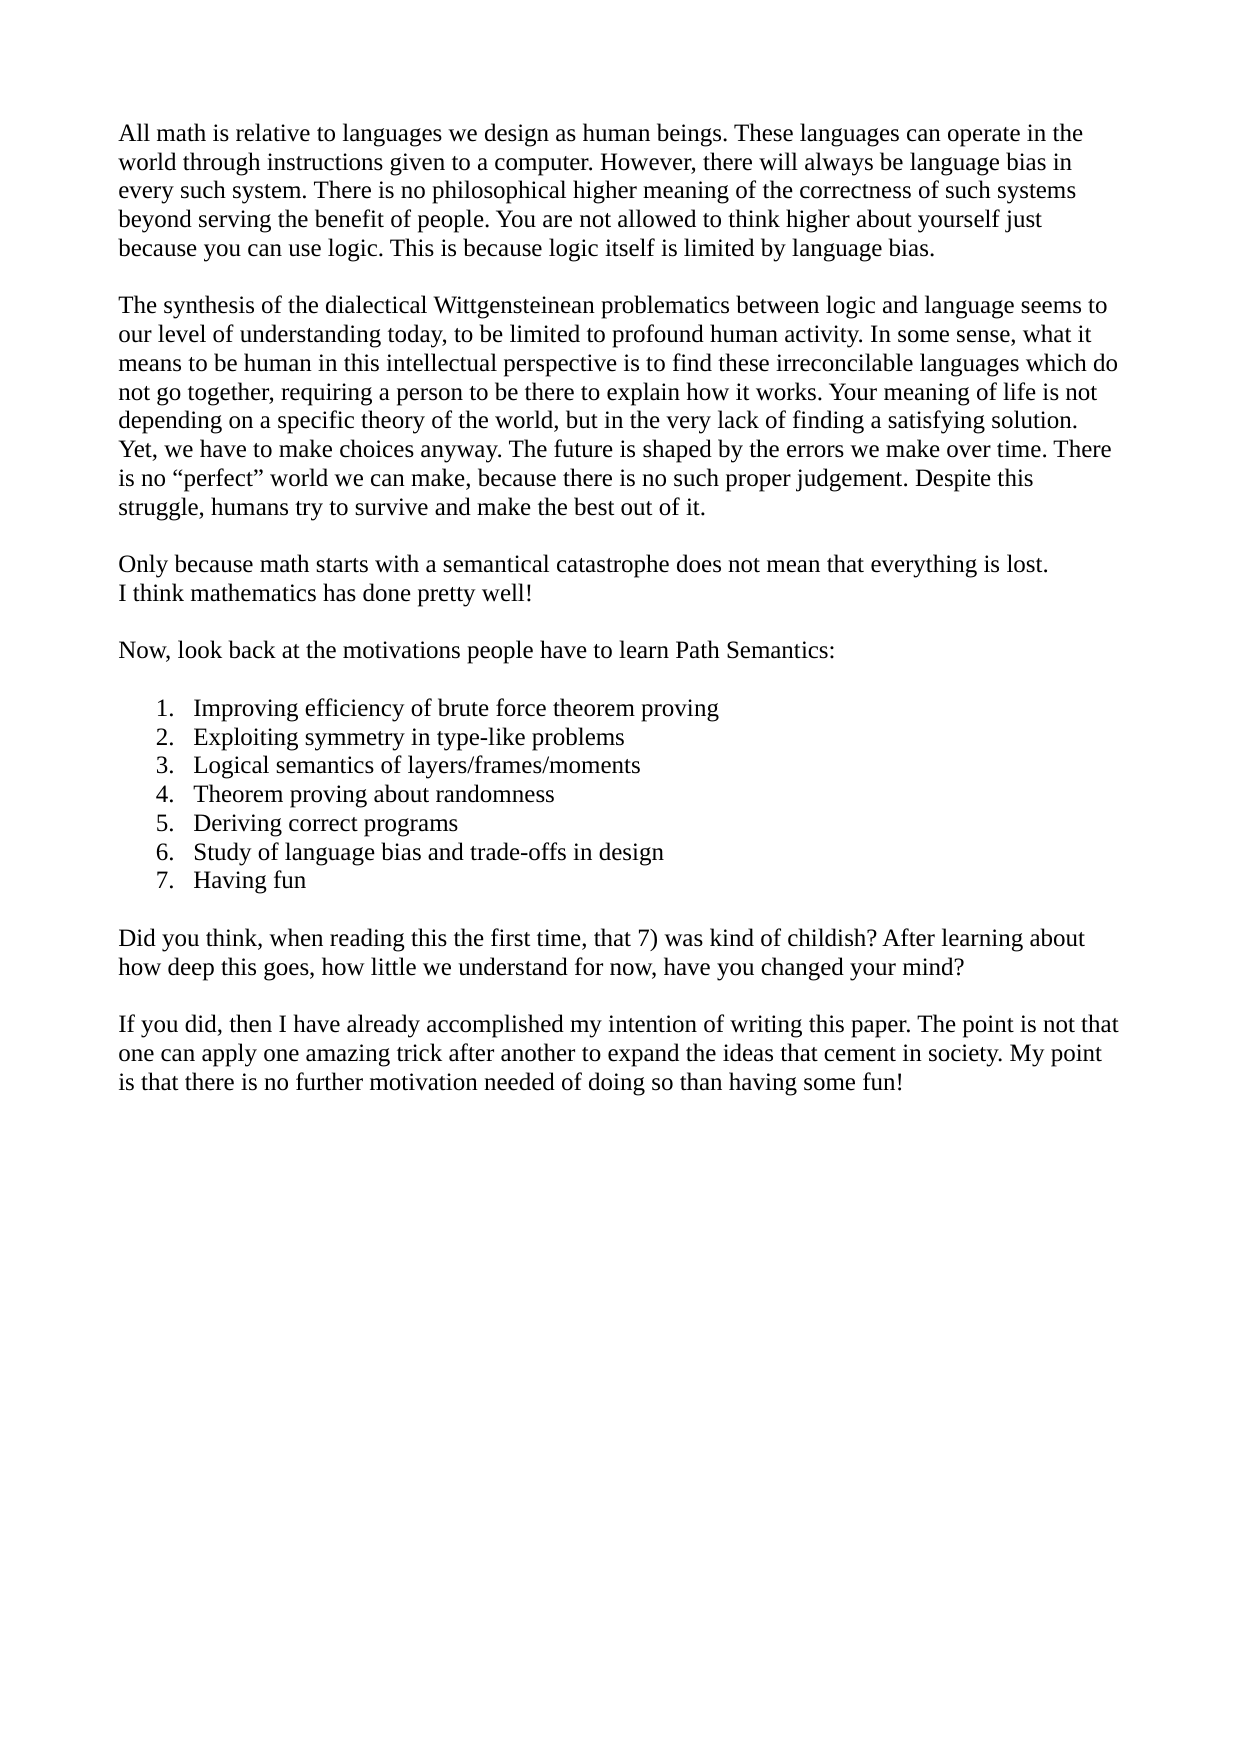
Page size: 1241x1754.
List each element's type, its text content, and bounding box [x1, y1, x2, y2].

list Exploiting symmetry in type-like problems [156, 722, 1122, 751]
text All math is relative to languages we design as human beings. These languages can operate in the world through instructions given to a computer. However, there will always be language bias in every such system. There is no philosophical higher meaning of the correctness of such systems beyond serving the benefit of people. You are not allowed to think higher about yourself just because you can use logic. This is because logic itself is limited by language bias. [118, 118, 1122, 262]
text Only because math starts with a semantical catastrophe does not mean that everything is lost. [118, 549, 1122, 578]
list Improving efficiency of brute force theorem proving [156, 693, 1122, 722]
list Logical semantics of layers/frames/moments [156, 751, 1122, 779]
text Did you think, when reading this the first time, that 7) was kind of childish? After learning about how deep this goes, how little we understand for now, have you changed your mind? [118, 923, 1122, 981]
list Theorem proving about randomness [156, 779, 1122, 808]
list Study of language bias and trade-offs in design [156, 837, 1122, 866]
text Now, look back at the motivations people have to learn Path Semantics: [118, 636, 1122, 664]
text If you did, then I have already accomplished my intention of writing this paper. The point is not that one can apply one amazing trick after another to expand the ideas that cement in society. My point is that there is no further motivation needed of doing so than having some fun! [118, 1009, 1122, 1096]
text The synthesis of the dialectical Wittgensteinean problematics between logic and language seems to our level of understanding today, to be limited to profound human activity. In some sense, what it means to be human in this intellectual perspective is to find these irreconcilable languages which do not go together, requiring a person to be there to explain how it works. Your meaning of life is not depending on a specific theory of the world, but in the very lack of finding a satisfying solution. Yet, we have to make choices anyway. The future is shaped by the errors we make over time. There is no “perfect” world we can make, because there is no such proper judgement. Despite this struggle, humans try to survive and make the best out of it. [118, 291, 1122, 521]
list Deriving correct programs [156, 808, 1122, 837]
list Having fun [156, 866, 1122, 894]
text I think mathematics has done pretty well! [118, 578, 1122, 607]
